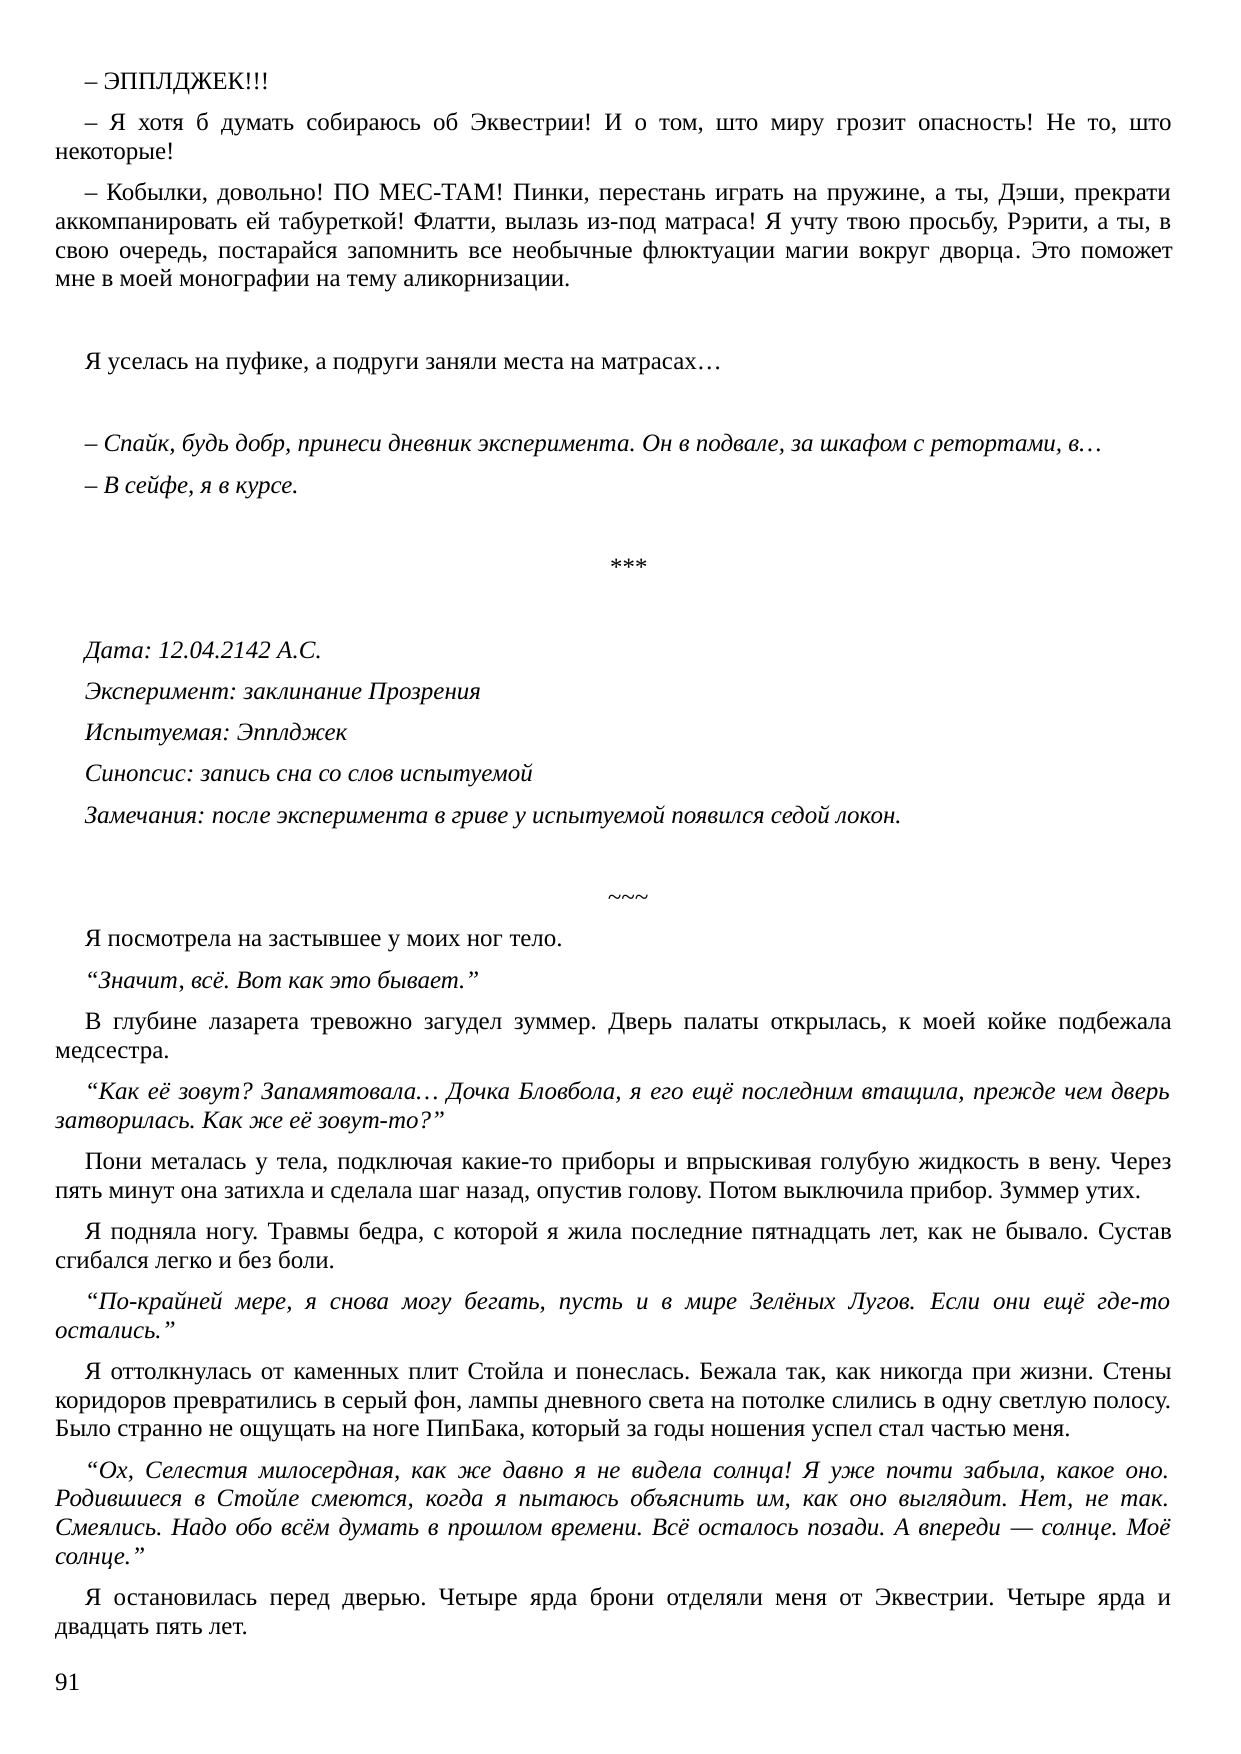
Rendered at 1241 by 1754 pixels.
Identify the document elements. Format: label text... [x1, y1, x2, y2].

text “Значит, всё. Вот как это бывает.” [55, 965, 1173, 993]
text ~~~ [55, 882, 1173, 911]
text – ЭППЛДЖЕК!!! [55, 66, 1173, 95]
text Замечания: после эксперимента в гриве у испытуемой появился седой локон. [55, 800, 1173, 828]
text – Кобылки, довольно! ПО МЕС-ТАМ! Пинки, перестань играть на пружине, а ты, Дэши, прекрати аккомпанировать ей табуреткой! Флатти, вылазь из-под матраса! Я учту твою просьбу, Рэрити, а ты, в свою очередь, постарайся запомнить все необычные флюктуации магии вокруг дворца. Это поможет мне в моей монографии на тему аликорнизации. [55, 177, 1173, 292]
text Я оттолкнулась от каменных плит Стойла и понеслась. Бежала так, как никогда при жизни. Стены коридоров превратились в серый фон, лампы дневного света на потолке слились в одну светлую полосу. Было странно не ощущать на ноге ПипБака, который за годы ношения успел стал частью меня. [55, 1356, 1173, 1442]
text Дата: 12.04.2142 А.C. [55, 635, 1173, 663]
text Синопсис: запись сна со слов испытуемой [55, 758, 1173, 787]
text Я уселась на пуфике, а подруги заняли места на матрасах… [55, 346, 1173, 375]
text “По-крайней мере, я снова могу бегать, пусть и в мире Зелёных Лугов. Если они ещё где-то остались.” [55, 1286, 1173, 1343]
text *** [55, 552, 1173, 581]
text – Спайк, будь добр, принеси дневник эксперимента. Он в подвале, за шкафом с ретортами, в… [55, 428, 1173, 457]
text Пони металась у тела, подключая какие-то приборы и впрыскивая голубую жидкость в вену. Через пять минут она затихла и сделала шаг назад, опустив голову. Потом выключила прибор. Зуммер утих. [55, 1146, 1173, 1203]
text – Я хотя б думать собираюсь об Эквестрии! И о том, што миру грозит опасность! Не то, што некоторые! [55, 107, 1173, 165]
text “Как её зовут? Запамятовала… Дочка Бловбола, я его ещё последним втащила, прежде чем дверь затворилась. Как же её зовут-то?” [55, 1076, 1173, 1133]
text Эксперимент: заклинание Прозрения [55, 676, 1173, 705]
text Я подняла ногу. Травмы бедра, с которой я жила последние пятнадцать лет, как не бывало. Сустав сгибался легко и без боли. [55, 1216, 1173, 1273]
text Я посмотрела на застывшее у моих ног тело. [55, 923, 1173, 952]
text “Ох, Селестия милосердная, как же давно я не видела солнца! Я уже почти забыла, какое оно. Родившиеся в Стойле смеются, когда я пытаюсь объяснить им, как оно выглядит. Нет, не так. Смеялись. Надо обо всём думать в прошлом времени. Всё осталось позади. А впереди — солнце. Моё солнце.” [55, 1455, 1173, 1570]
text – В сейфе, я в курсе. [55, 470, 1173, 498]
text Испытуемая: Эпплджек [55, 717, 1173, 746]
text Я остановилась перед дверью. Четыре ярда брони отделяли меня от Эквестрии. Четыре ярда и двадцать пять лет. [55, 1582, 1173, 1640]
text В глубине лазарета тревожно загудел зуммер. Дверь палаты открылась, к моей койке подбежала медсестра. [55, 1006, 1173, 1063]
